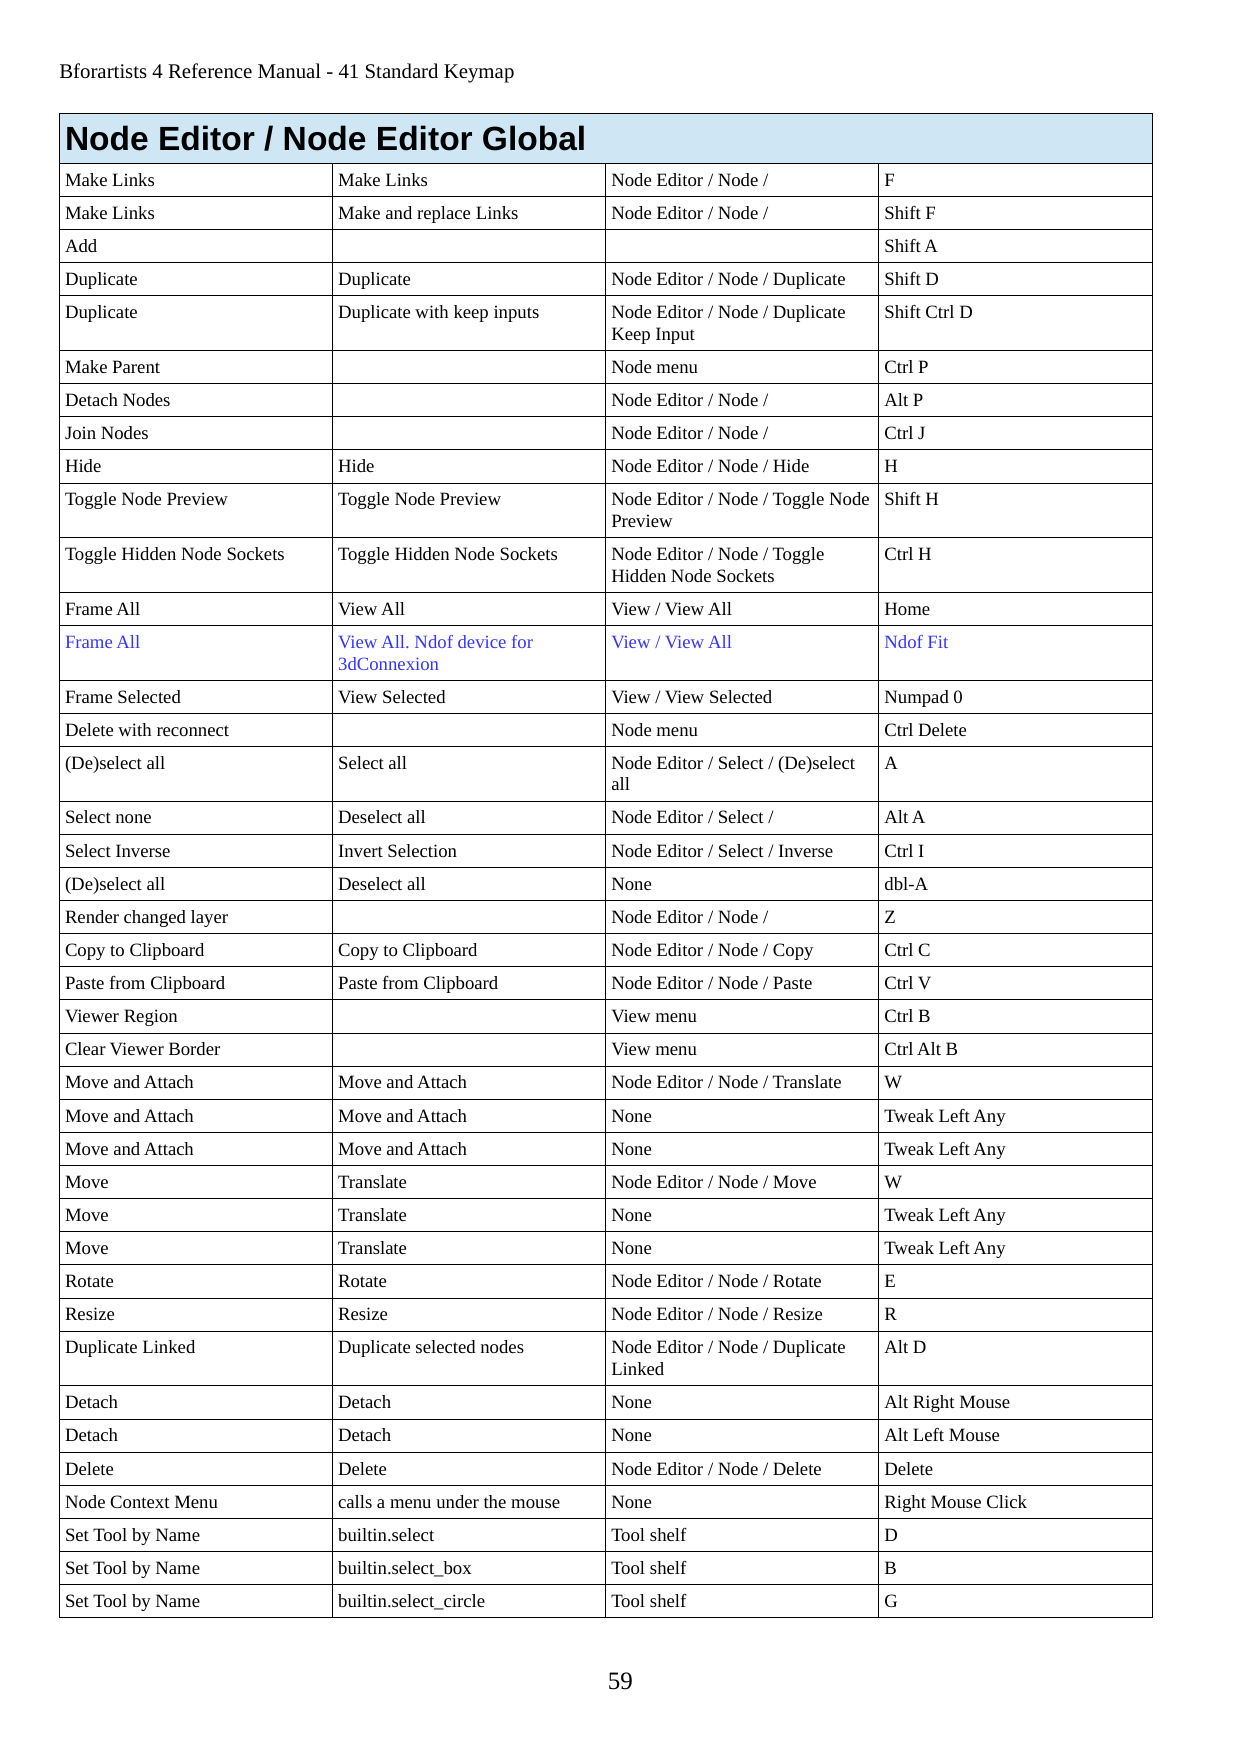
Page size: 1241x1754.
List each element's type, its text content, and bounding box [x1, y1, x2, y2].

table_cell Rotate [60, 1265, 332, 1297]
table_cell B [879, 1552, 1152, 1584]
table_cell Duplicate Linked [60, 1332, 332, 1385]
table_cell Node Editor / Node / [606, 417, 878, 449]
table_cell G [879, 1585, 1152, 1617]
table_cell [333, 230, 605, 262]
table_cell Join Nodes [60, 417, 332, 449]
table_cell Copy to Clipboard [333, 934, 605, 966]
table_cell Alt A [879, 802, 1152, 834]
table_cell [333, 901, 605, 933]
table_cell R [879, 1299, 1152, 1331]
table_cell W [879, 1067, 1152, 1099]
table_cell None [606, 1232, 878, 1264]
table_cell Node menu [606, 351, 878, 383]
table_cell Node Editor / Node / Hide [606, 450, 878, 482]
table_cell Duplicate [60, 263, 332, 295]
table_cell [333, 1000, 605, 1032]
table_cell F [879, 164, 1152, 196]
table_cell View menu [606, 1034, 878, 1066]
table_cell Set Tool by Name [60, 1519, 332, 1551]
table_cell Node Editor / Select / [606, 802, 878, 834]
table_cell View / View All [606, 593, 878, 625]
table_cell Detach [333, 1386, 605, 1418]
table_cell Ctrl P [879, 351, 1152, 383]
table_cell [333, 1034, 605, 1066]
table_cell Shift D [879, 263, 1152, 295]
table_cell Select all [333, 747, 605, 801]
table_cell Select none [60, 802, 332, 834]
table_cell Select Inverse [60, 835, 332, 867]
table_cell Ctrl V [879, 967, 1152, 999]
table_cell Detach [333, 1420, 605, 1452]
table_cell View Selected [333, 681, 605, 713]
table_cell None [606, 1100, 878, 1132]
table_cell Node Editor / Node / [606, 197, 878, 229]
table_cell None [606, 1133, 878, 1165]
table_cell Node Editor / Node / Paste [606, 967, 878, 999]
table_cell W [879, 1166, 1152, 1198]
table_cell View All. Ndof device for 3dConnexion [333, 626, 605, 680]
table_cell Node Editor / Node / Toggle Node Preview [606, 484, 878, 537]
table_cell E [879, 1265, 1152, 1297]
table_cell Resize [333, 1299, 605, 1331]
table_cell Ctrl J [879, 417, 1152, 449]
table_cell Node Editor / Select / (De)select all [606, 747, 878, 801]
table_cell Tool shelf [606, 1519, 878, 1551]
table_cell Clear Viewer Border [60, 1034, 332, 1066]
table_cell Ctrl Alt B [879, 1034, 1152, 1066]
table_cell Alt Left Mouse [879, 1420, 1152, 1452]
table_cell Ctrl I [879, 835, 1152, 867]
table_cell Paste from Clipboard [333, 967, 605, 999]
table_cell Frame All [60, 626, 332, 680]
table_cell Frame All [60, 593, 332, 625]
table_cell (De)select all [60, 868, 332, 900]
table_cell Node Editor / Node / Move [606, 1166, 878, 1198]
table_cell Make and replace Links [333, 197, 605, 229]
table_cell None [606, 1199, 878, 1231]
table_cell Shift F [879, 197, 1152, 229]
table_cell Alt D [879, 1332, 1152, 1385]
table_cell [333, 351, 605, 383]
table_cell Delete with reconnect [60, 714, 332, 746]
table_cell Node Editor / Node / [606, 164, 878, 196]
table_cell Alt Right Mouse [879, 1386, 1152, 1418]
table_cell Ctrl B [879, 1000, 1152, 1032]
table_cell Ctrl Delete [879, 714, 1152, 746]
table_cell Duplicate with keep inputs [333, 296, 605, 350]
table_cell View All [333, 593, 605, 625]
table_cell Render changed layer [60, 901, 332, 933]
table_cell Toggle Hidden Node Sockets [60, 538, 332, 592]
table_cell Tweak Left Any [879, 1232, 1152, 1264]
table_cell Add [60, 230, 332, 262]
table_cell Node Editor / Node / Resize [606, 1299, 878, 1331]
table_cell Move and Attach [333, 1100, 605, 1132]
table_cell Move [60, 1199, 332, 1231]
table_cell Rotate [333, 1265, 605, 1297]
table_cell Shift Ctrl D [879, 296, 1152, 350]
table_cell Toggle Node Preview [60, 484, 332, 537]
table_cell None [606, 1386, 878, 1418]
table_cell Move and Attach [60, 1067, 332, 1099]
table_cell Home [879, 593, 1152, 625]
table_cell None [606, 1420, 878, 1452]
table_cell Node Editor / Node / [606, 384, 878, 416]
table_cell D [879, 1519, 1152, 1551]
table_cell Z [879, 901, 1152, 933]
table_cell View / View All [606, 626, 878, 680]
table_cell dbl-A [879, 868, 1152, 900]
table_cell Resize [60, 1299, 332, 1331]
table_cell Paste from Clipboard [60, 967, 332, 999]
table_cell Tweak Left Any [879, 1199, 1152, 1231]
table_cell builtin.select [333, 1519, 605, 1551]
table_cell Invert Selection [333, 835, 605, 867]
table_cell Node Editor / Select / Inverse [606, 835, 878, 867]
table_cell Make Parent [60, 351, 332, 383]
table_cell (De)select all [60, 747, 332, 801]
table_cell Move [60, 1232, 332, 1264]
table_cell Make Links [60, 197, 332, 229]
table_cell Duplicate [333, 263, 605, 295]
table_cell Move [60, 1166, 332, 1198]
table_cell Hide [60, 450, 332, 482]
table_cell Node Editor / Node / Duplicate [606, 263, 878, 295]
table_cell Delete [333, 1453, 605, 1485]
table_cell Detach [60, 1420, 332, 1452]
table_cell calls a menu under the mouse [333, 1486, 605, 1518]
table_cell builtin.select_box [333, 1552, 605, 1584]
table_cell Move and Attach [60, 1133, 332, 1165]
table_cell None [606, 1486, 878, 1518]
table_cell Copy to Clipboard [60, 934, 332, 966]
table_cell Node Editor / Node / Copy [606, 934, 878, 966]
table_cell Node Editor / Node / Translate [606, 1067, 878, 1099]
table_cell View / View Selected [606, 681, 878, 713]
table_cell Set Tool by Name [60, 1585, 332, 1617]
table_cell Delete [60, 1453, 332, 1485]
table_cell Ndof Fit [879, 626, 1152, 680]
table_cell Tweak Left Any [879, 1133, 1152, 1165]
table_cell Translate [333, 1199, 605, 1231]
table_cell Node Editor / Node / Duplicate Keep Input [606, 296, 878, 350]
table_cell A [879, 747, 1152, 801]
table_cell [333, 384, 605, 416]
table_cell Detach [60, 1386, 332, 1418]
table_cell Delete [879, 1453, 1152, 1485]
table_cell [333, 417, 605, 449]
table_cell [606, 230, 878, 262]
table_cell Tool shelf [606, 1552, 878, 1584]
table_cell Duplicate selected nodes [333, 1332, 605, 1385]
table_cell Node Editor / Node / Duplicate Linked [606, 1332, 878, 1385]
table_cell Move and Attach [333, 1133, 605, 1165]
table_cell Detach Nodes [60, 384, 332, 416]
table_cell Deselect all [333, 802, 605, 834]
table_cell Node menu [606, 714, 878, 746]
table_cell Tool shelf [606, 1585, 878, 1617]
table_cell Tweak Left Any [879, 1100, 1152, 1132]
table_cell Set Tool by Name [60, 1552, 332, 1584]
table_cell builtin.select_circle [333, 1585, 605, 1617]
table_header Node Editor / Node Editor Global [60, 114, 1152, 163]
table_cell Ctrl C [879, 934, 1152, 966]
table_cell Viewer Region [60, 1000, 332, 1032]
table_cell Deselect all [333, 868, 605, 900]
table_cell Translate [333, 1232, 605, 1264]
table_cell View menu [606, 1000, 878, 1032]
table_cell [333, 714, 605, 746]
table_cell Hide [333, 450, 605, 482]
table_cell Node Editor / Node / Toggle Hidden Node Sockets [606, 538, 878, 592]
table_cell Node Editor / Node / [606, 901, 878, 933]
table_cell Make Links [333, 164, 605, 196]
table_cell Make Links [60, 164, 332, 196]
table_cell Toggle Hidden Node Sockets [333, 538, 605, 592]
table_cell Duplicate [60, 296, 332, 350]
table_cell Toggle Node Preview [333, 484, 605, 537]
table_cell Frame Selected [60, 681, 332, 713]
table_cell Shift A [879, 230, 1152, 262]
table_cell Node Editor / Node / Rotate [606, 1265, 878, 1297]
table_cell Shift H [879, 484, 1152, 537]
table_cell Node Editor / Node / Delete [606, 1453, 878, 1485]
table_cell Translate [333, 1166, 605, 1198]
table_cell H [879, 450, 1152, 482]
table_cell Move and Attach [60, 1100, 332, 1132]
table_cell Ctrl H [879, 538, 1152, 592]
table_cell Move and Attach [333, 1067, 605, 1099]
table_cell Node Context Menu [60, 1486, 332, 1518]
table_cell Alt P [879, 384, 1152, 416]
table_cell Right Mouse Click [879, 1486, 1152, 1518]
table_cell Numpad 0 [879, 681, 1152, 713]
table_cell None [606, 868, 878, 900]
